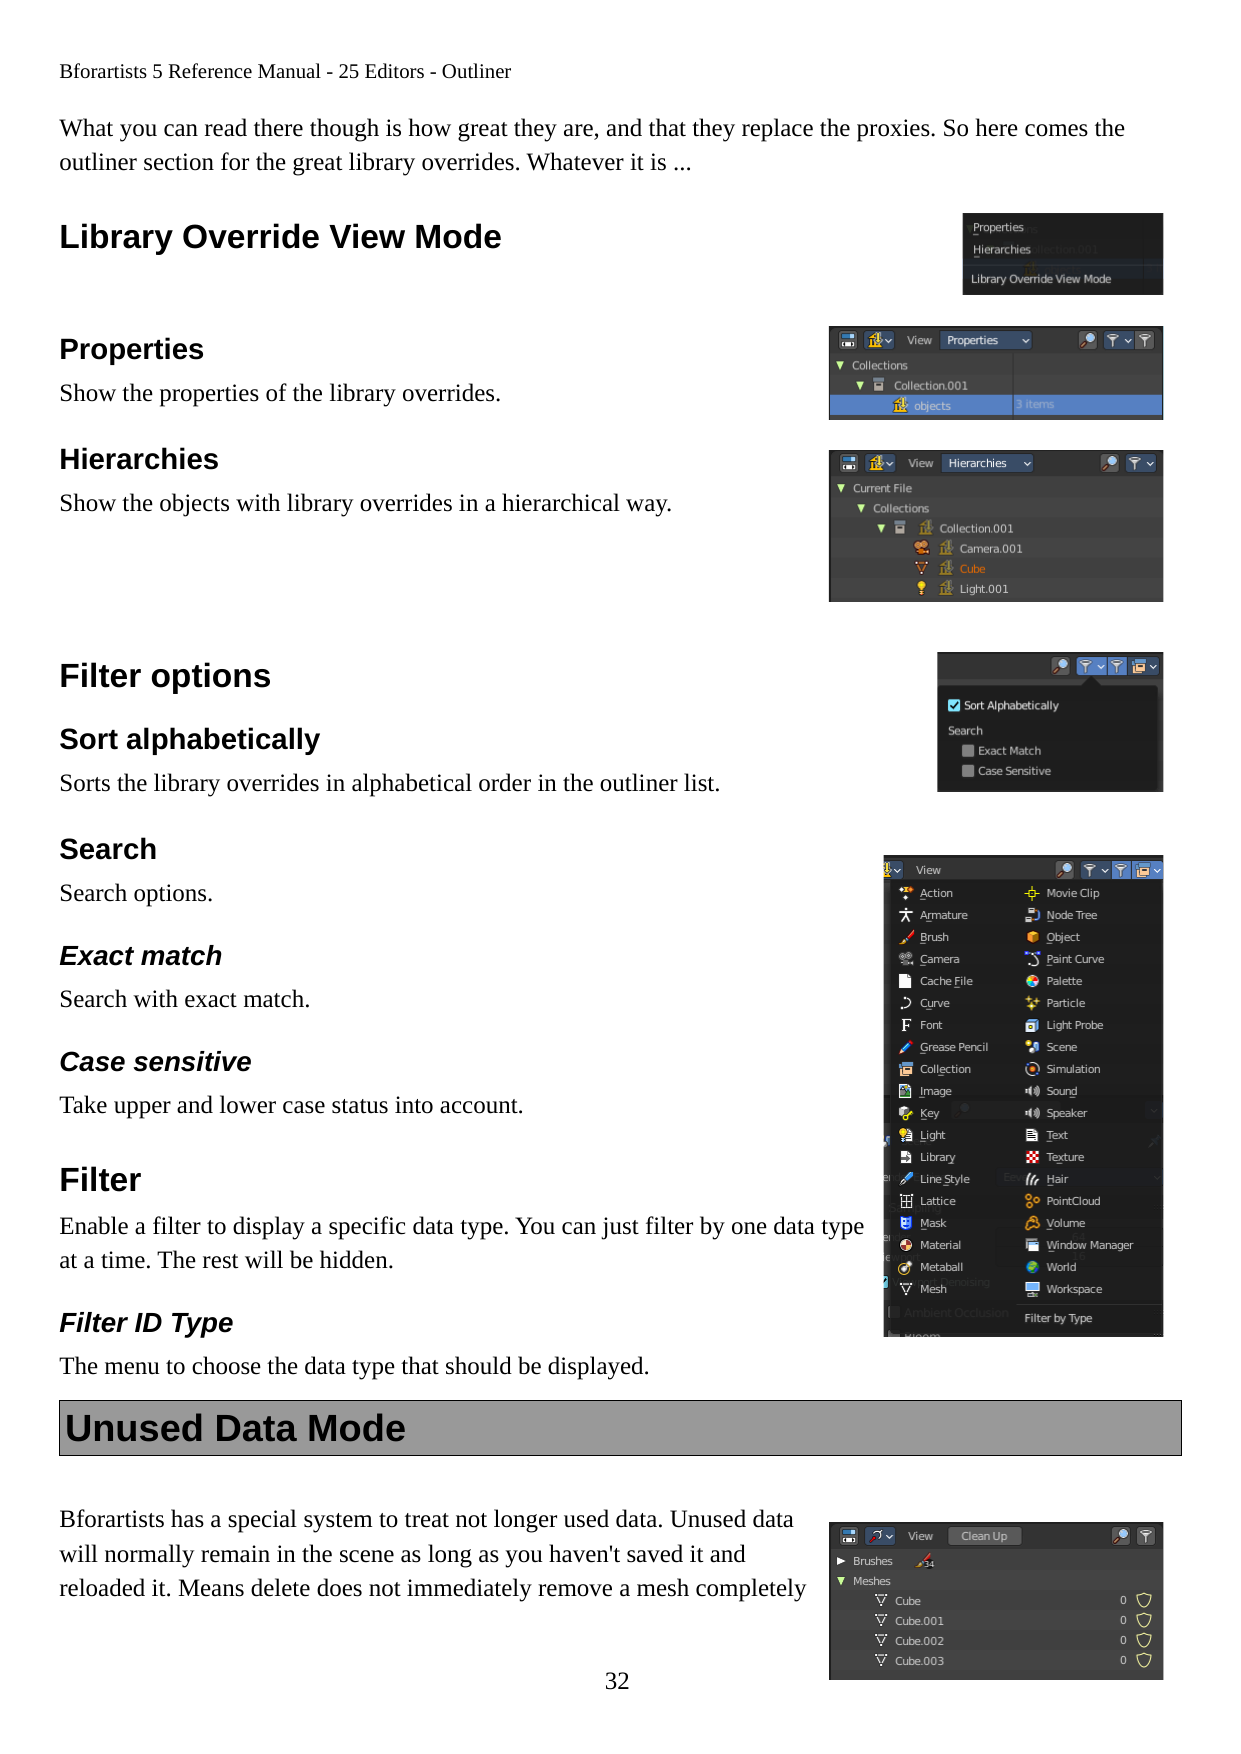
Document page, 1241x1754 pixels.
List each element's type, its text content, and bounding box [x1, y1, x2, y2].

subtitle [1164, 1159, 1181, 1198]
text Sorts the library overrides in alphabetical order in the outliner list. [59, 768, 1181, 797]
text Search with exact match. [59, 984, 883, 1012]
subtitle [1164, 939, 1181, 971]
picture [828, 326, 1164, 420]
subtitle Filter options [59, 656, 937, 694]
picture [828, 450, 1164, 602]
subtitle Library Override View Mode [59, 217, 962, 256]
subtitle Filter ID Type [59, 1307, 1181, 1339]
subtitle Exact match [59, 939, 883, 971]
subtitle Filter [59, 1159, 883, 1198]
subtitle Properties [59, 332, 828, 366]
text [1164, 878, 1181, 907]
subtitle Sort alphabetically [59, 722, 937, 755]
table_header Unused Data Mode [60, 1401, 1181, 1455]
subtitle Search [59, 832, 1181, 865]
subtitle Case sensitive [59, 1045, 883, 1077]
picture [829, 1522, 1164, 1680]
subtitle [1164, 1045, 1181, 1077]
text Search options. [59, 878, 883, 907]
text Show the properties of the library overrides. [59, 378, 828, 407]
picture [962, 213, 1164, 295]
text Bforartists has a special system to treat not longer used data. Unused data will normally remain in the scene as long as you haven't saved it and reloaded it. Means delete does not immediately remove a mesh completely [59, 1504, 1181, 1602]
subtitle [1164, 217, 1181, 256]
text What you can read there though is how great they are, and that they replace the proxies. So here comes the outliner section for the great library overrides. Whatever it is ... [59, 113, 1181, 176]
text Take upper and lower case status into account. [59, 1090, 883, 1118]
subtitle Hierarchies [59, 442, 1181, 475]
text Show the objects with library overrides in a hierarchical way. [59, 488, 828, 517]
picture [883, 855, 1164, 1337]
text The menu to choose the data type that should be displayed. [59, 1351, 1181, 1380]
subtitle [1164, 332, 1181, 366]
text Enable a filter to display a specific data type. You can just filter by one data type at a time. The rest will be hidden. [59, 1211, 883, 1274]
subtitle [1164, 722, 1181, 755]
subtitle [1164, 656, 1181, 694]
picture [937, 652, 1164, 792]
